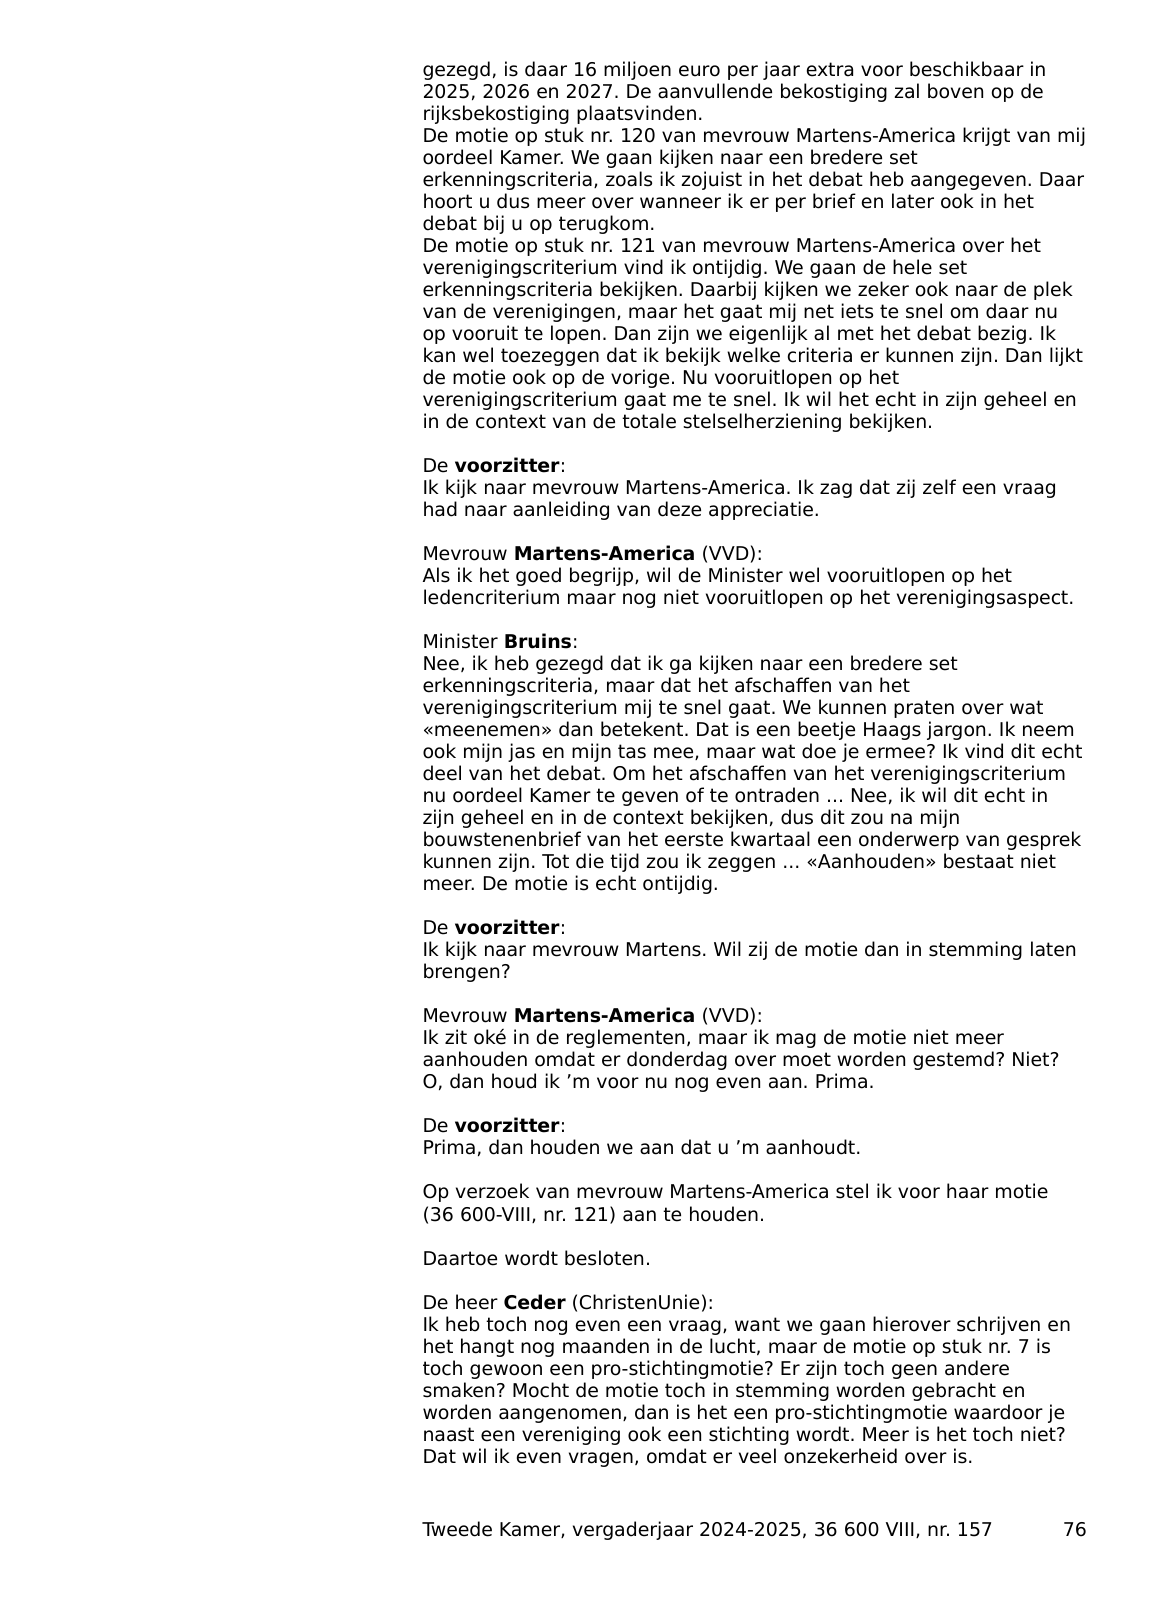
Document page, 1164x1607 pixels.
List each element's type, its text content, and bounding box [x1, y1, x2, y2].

text Nee, ik heb gezegd dat ik ga kijken naar een bredere set erkenningscriteria, maar dat het afschaffen van het verenigingscriterium mij te snel gaat. We kunnen praten over wat «meenemen» dan betekent. Dat is een beetje Haags jargon. Ik neem ook mijn jas en mijn tas mee, maar wat doe je ermee? Ik vind dit echt deel van het debat. Om het afschaffen van het verenigingscriterium nu oordeel Kamer te geven of te ontraden ... Nee, ik wil dit echt in zijn geheel en in de context bekijken, dus dit zou na mijn bouwstenenbrief van het eerste kwartaal een onderwerp van gesprek kunnen zijn. Tot die tijd zou ik zeggen ... «Aanhouden» bestaat niet meer. De motie is echt ontijdig. [422, 653, 1087, 895]
text Mevrouw Martens-America (VVD): [422, 1005, 1087, 1027]
text Op verzoek van mevrouw Martens-America stel ik voor haar motie (36 600-VIII, nr. 121) aan te houden. [422, 1181, 1087, 1225]
text Ik kijk naar mevrouw Martens. Wil zij de motie dan in stemming laten brengen? [422, 939, 1087, 983]
text Minister Bruins: [422, 631, 1087, 653]
text gezegd, is daar 16 miljoen euro per jaar extra voor beschikbaar in 2025, 2026 en 2027. De aanvullende bekostiging zal boven op de rijksbekostiging plaatsvinden. [422, 59, 1087, 125]
text De heer Ceder (ChristenUnie): [422, 1292, 1087, 1314]
text De voorzitter: [422, 917, 1087, 939]
text Als ik het goed begrijp, wil de Minister wel vooruitlopen op het ledencriterium maar nog niet vooruitlopen op het verenigingsaspect. [422, 565, 1087, 609]
text Ik heb toch nog even een vraag, want we gaan hierover schrijven en het hangt nog maanden in de lucht, maar de motie op stuk nr. 7 is toch gewoon een pro-stichtingmotie? Er zijn toch geen andere smaken? Mocht de motie toch in stemming worden gebracht en worden aangenomen, dan is het een pro-stichtingmotie waardoor je naast een vereniging ook een stichting wordt. Meer is het toch niet? Dat wil ik even vragen, omdat er veel onzekerheid over is. [422, 1314, 1087, 1468]
text Ik zit oké in de reglementen, maar ik mag de motie niet meer aanhouden omdat er donderdag over moet worden gestemd? Niet? O, dan houd ik ’m voor nu nog even aan. Prima. [422, 1027, 1087, 1093]
text Mevrouw Martens-America (VVD): [422, 543, 1087, 565]
text De motie op stuk nr. 121 van mevrouw Martens-America over het verenigingscriterium vind ik ontijdig. We gaan de hele set erkenningscriteria bekijken. Daarbij kijken we zeker ook naar de plek van de verenigingen, maar het gaat mij net iets te snel om daar nu op vooruit te lopen. Dan zijn we eigenlijk al met het debat bezig. Ik kan wel toezeggen dat ik bekijk welke criteria er kunnen zijn. Dan lijkt de motie ook op de vorige. Nu vooruitlopen op het verenigingscriterium gaat me te snel. Ik wil het echt in zijn geheel en in de context van de totale stelselherziening bekijken. [422, 235, 1087, 433]
text Daartoe wordt besloten. [422, 1248, 1087, 1269]
text De motie op stuk nr. 120 van mevrouw Martens-America krijgt van mij oordeel Kamer. We gaan kijken naar een bredere set erkenningscriteria, zoals ik zojuist in het debat heb aangegeven. Daar hoort u dus meer over wanneer ik er per brief en later ook in het debat bij u op terugkom. [422, 125, 1087, 235]
text De voorzitter: [422, 1115, 1087, 1137]
text Prima, dan houden we aan dat u ’m aanhoudt. [422, 1137, 1087, 1159]
text De voorzitter: [422, 455, 1087, 477]
text Ik kijk naar mevrouw Martens-America. Ik zag dat zij zelf een vraag had naar aanleiding van deze appreciatie. [422, 477, 1087, 521]
